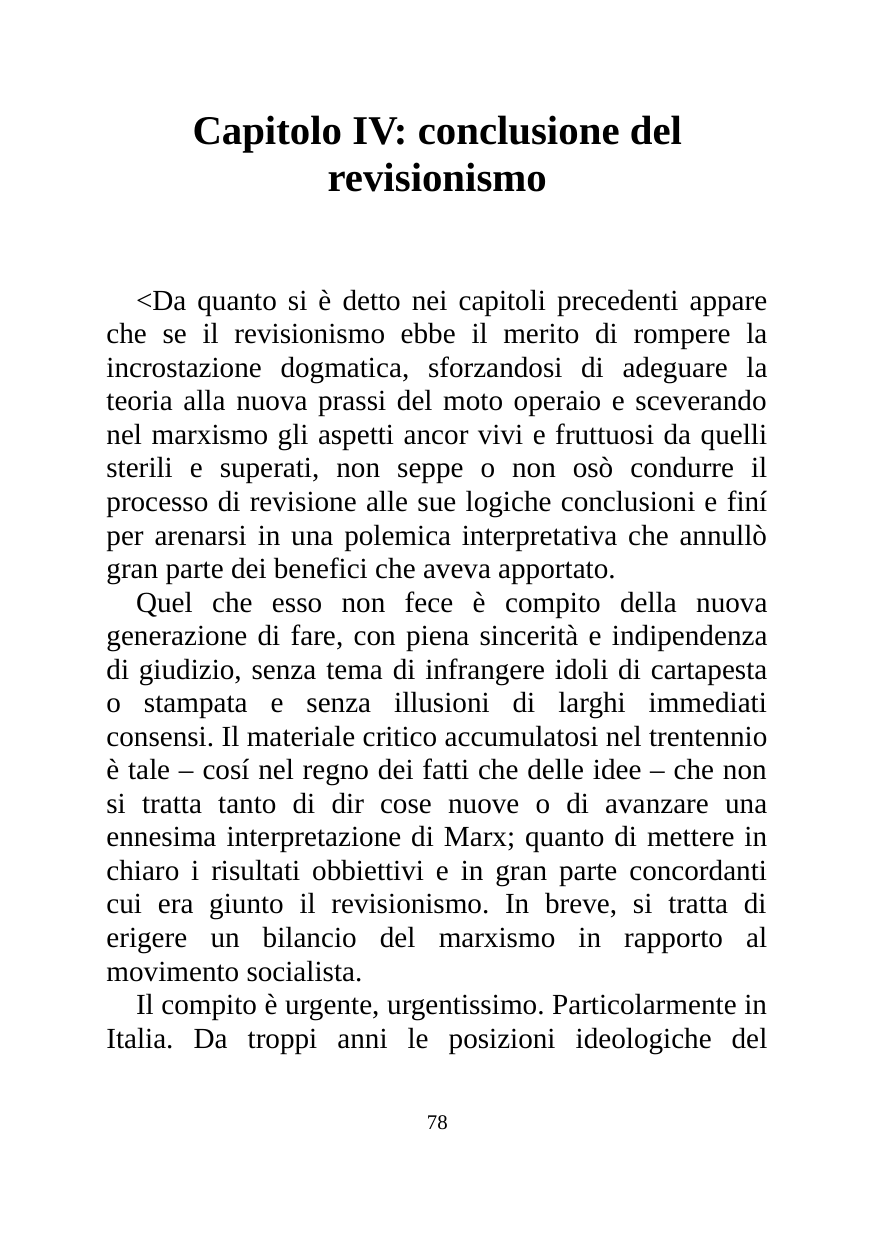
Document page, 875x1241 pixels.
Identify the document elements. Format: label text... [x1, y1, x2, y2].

subtitle Capitolo IV: conclusione del revisionismo [106, 106, 768, 200]
text <Da quanto si è detto nei capitoli precedenti appare che se il revisionismo ebbe il merito di rompere la incrostazione dogmatica, sforzandosi di adeguare la teoria alla nuova prassi del moto operaio e sceverando nel marxismo gli aspetti ancor vivi e fruttuosi da quelli sterili e superati, non seppe o non osò condurre il processo di revisione alle sue logiche conclusioni e finí per arenarsi in una polemica interpretativa che annullò gran parte dei benefici che aveva apportato. [106, 283, 768, 585]
text Quel che esso non fece è compito della nuova generazione di fare, con piena sincerità e indipendenza di giudizio, senza tema di infrangere idoli di cartapesta o stampata e senza illusioni di larghi immediati consensi. Il materiale critico accumulatosi nel trentennio è tale – cosí nel regno dei fatti che delle idee – che non si tratta tanto di dir cose nuove o di avanzare una ennesima interpretazione di Marx; quanto di mettere in chiaro i risultati obbiettivi e in gran parte concordanti cui era giunto il revisionismo. In breve, si tratta di erigere un bilancio del marxismo in rapporto al movimento socialista. [106, 585, 768, 987]
text Il compito è urgente, urgentissimo. Particolarmente in Italia. Da troppi anni le posizioni ideologiche del [106, 987, 768, 1054]
